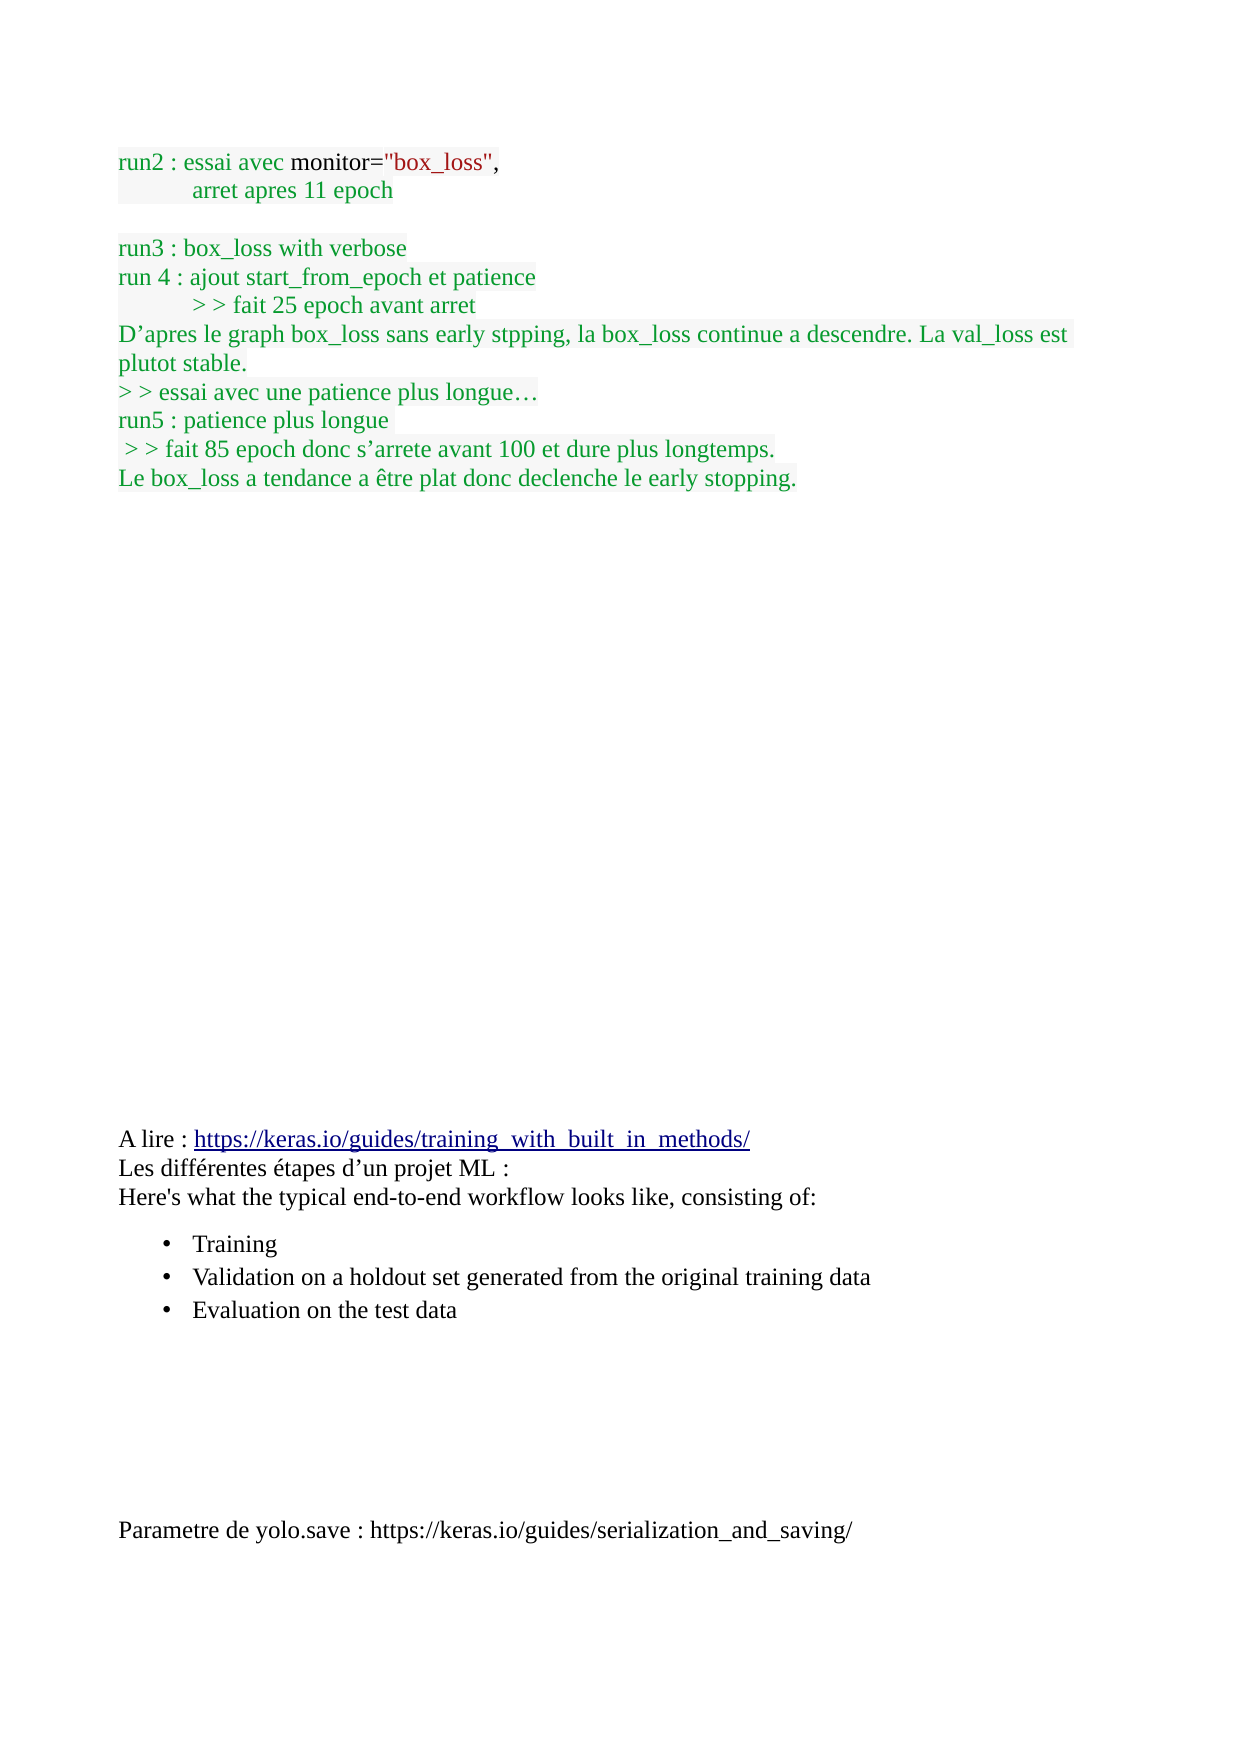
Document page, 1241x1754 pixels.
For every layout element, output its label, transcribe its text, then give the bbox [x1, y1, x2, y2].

text run2 : essai avec monitor="box_loss", [118, 147, 1122, 176]
text > > fait 25 epoch avant arret [118, 291, 1122, 319]
list Validation on a holdout set generated from the original training data [162, 1262, 1122, 1291]
text run5 : patience plus longue [118, 406, 1122, 434]
text D’apres le graph box_loss sans early stpping, la box_loss continue a descendre. La val_loss est plutot stable. [118, 319, 1122, 377]
text > > fait 85 epoch donc s’arrete avant 100 et dure plus longtemps. [118, 434, 1122, 463]
text Le box_loss a tendance a être plat donc declenche le early stopping. [118, 463, 1122, 492]
text run 4 : ajout start_from_epoch et patience [118, 262, 1122, 291]
text run3 : box_loss with verbose [118, 233, 1122, 262]
text > > essai avec une patience plus longue… [118, 377, 1122, 406]
text arret apres 11 epoch [118, 176, 1122, 204]
text A lire : https://keras.io/guides/training_with_built_in_methods/ [118, 1124, 1122, 1153]
text Here's what the typical end-to-end workflow looks like, consisting of: [118, 1182, 1122, 1211]
text Les différentes étapes d’un projet ML : [118, 1153, 1122, 1182]
list Training [162, 1229, 1122, 1258]
text Parametre de yolo.save : https://keras.io/guides/serialization_and_saving/ [118, 1516, 1122, 1544]
list Evaluation on the test data [162, 1296, 1122, 1324]
